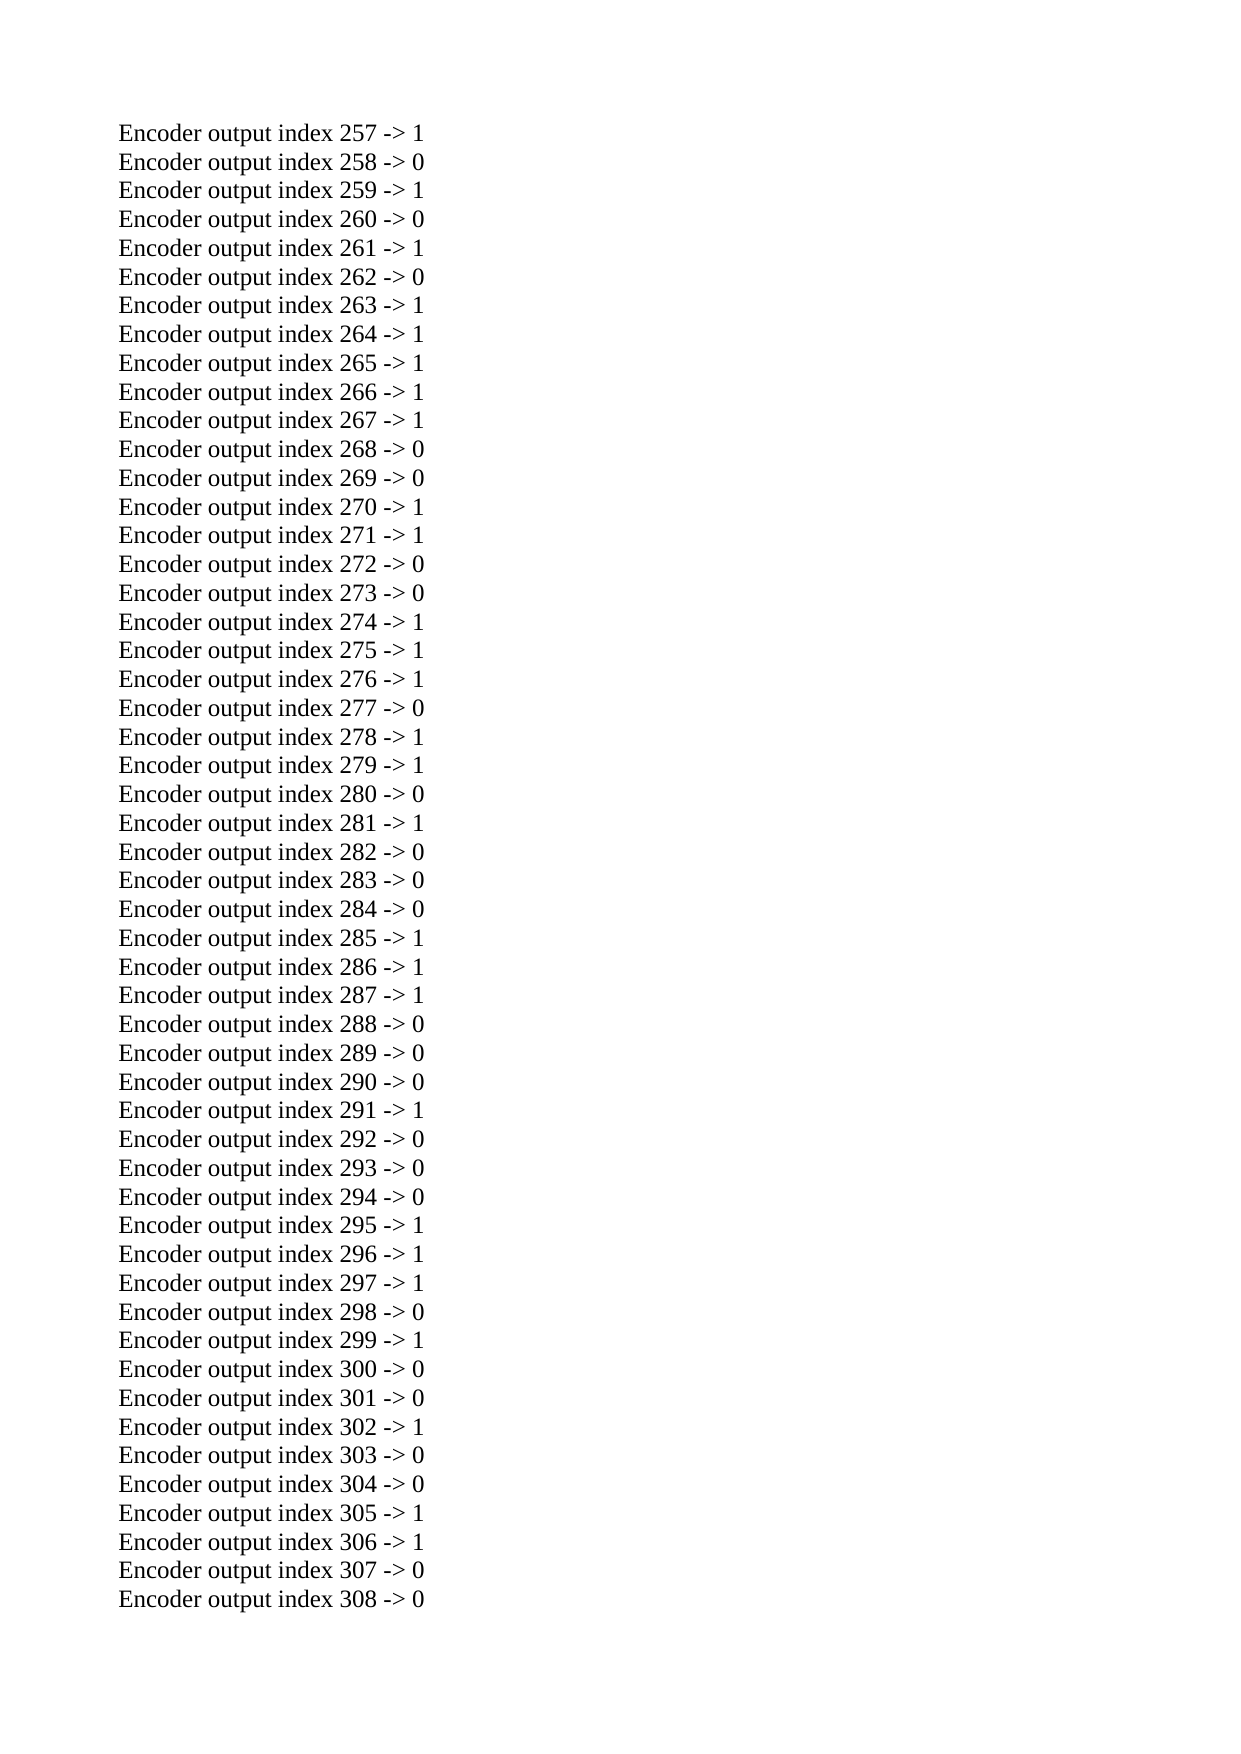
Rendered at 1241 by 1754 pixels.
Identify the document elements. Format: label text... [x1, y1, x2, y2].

text Encoder output index 300 -> 0 [118, 1354, 1122, 1383]
text Encoder output index 278 -> 1 [118, 722, 1122, 751]
text Encoder output index 270 -> 1 [118, 492, 1122, 521]
text Encoder output index 291 -> 1 [118, 1096, 1122, 1124]
text Encoder output index 267 -> 1 [118, 406, 1122, 434]
text Encoder output index 298 -> 0 [118, 1297, 1122, 1326]
text Encoder output index 276 -> 1 [118, 664, 1122, 693]
text Encoder output index 301 -> 0 [118, 1383, 1122, 1412]
text Encoder output index 286 -> 1 [118, 952, 1122, 981]
text Encoder output index 261 -> 1 [118, 233, 1122, 262]
text Encoder output index 303 -> 0 [118, 1441, 1122, 1469]
text Encoder output index 257 -> 1 [118, 118, 1122, 147]
text Encoder output index 292 -> 0 [118, 1124, 1122, 1153]
text Encoder output index 305 -> 1 [118, 1498, 1122, 1527]
text Encoder output index 283 -> 0 [118, 866, 1122, 894]
text Encoder output index 293 -> 0 [118, 1153, 1122, 1182]
text Encoder output index 306 -> 1 [118, 1527, 1122, 1556]
text Encoder output index 302 -> 1 [118, 1412, 1122, 1441]
text Encoder output index 296 -> 1 [118, 1239, 1122, 1268]
text Encoder output index 285 -> 1 [118, 923, 1122, 952]
text Encoder output index 282 -> 0 [118, 837, 1122, 866]
text Encoder output index 274 -> 1 [118, 607, 1122, 636]
text Encoder output index 284 -> 0 [118, 894, 1122, 923]
text Encoder output index 266 -> 1 [118, 377, 1122, 406]
text Encoder output index 277 -> 0 [118, 693, 1122, 722]
text Encoder output index 288 -> 0 [118, 1009, 1122, 1038]
text Encoder output index 259 -> 1 [118, 176, 1122, 204]
text Encoder output index 264 -> 1 [118, 319, 1122, 348]
text Encoder output index 271 -> 1 [118, 521, 1122, 549]
text Encoder output index 297 -> 1 [118, 1268, 1122, 1297]
text Encoder output index 272 -> 0 [118, 549, 1122, 578]
text Encoder output index 258 -> 0 [118, 147, 1122, 176]
text Encoder output index 275 -> 1 [118, 636, 1122, 664]
text Encoder output index 295 -> 1 [118, 1211, 1122, 1239]
text Encoder output index 307 -> 0 [118, 1556, 1122, 1584]
text Encoder output index 265 -> 1 [118, 348, 1122, 377]
text Encoder output index 289 -> 0 [118, 1038, 1122, 1067]
text Encoder output index 273 -> 0 [118, 578, 1122, 607]
text Encoder output index 269 -> 0 [118, 463, 1122, 492]
text Encoder output index 294 -> 0 [118, 1182, 1122, 1211]
text Encoder output index 280 -> 0 [118, 779, 1122, 808]
text Encoder output index 279 -> 1 [118, 751, 1122, 779]
text Encoder output index 263 -> 1 [118, 291, 1122, 319]
text Encoder output index 299 -> 1 [118, 1326, 1122, 1354]
text Encoder output index 260 -> 0 [118, 204, 1122, 233]
text Encoder output index 287 -> 1 [118, 981, 1122, 1009]
text Encoder output index 304 -> 0 [118, 1469, 1122, 1498]
text Encoder output index 281 -> 1 [118, 808, 1122, 837]
text Encoder output index 262 -> 0 [118, 262, 1122, 291]
text Encoder output index 290 -> 0 [118, 1067, 1122, 1096]
text Encoder output index 308 -> 0 [118, 1584, 1122, 1613]
text Encoder output index 268 -> 0 [118, 434, 1122, 463]
